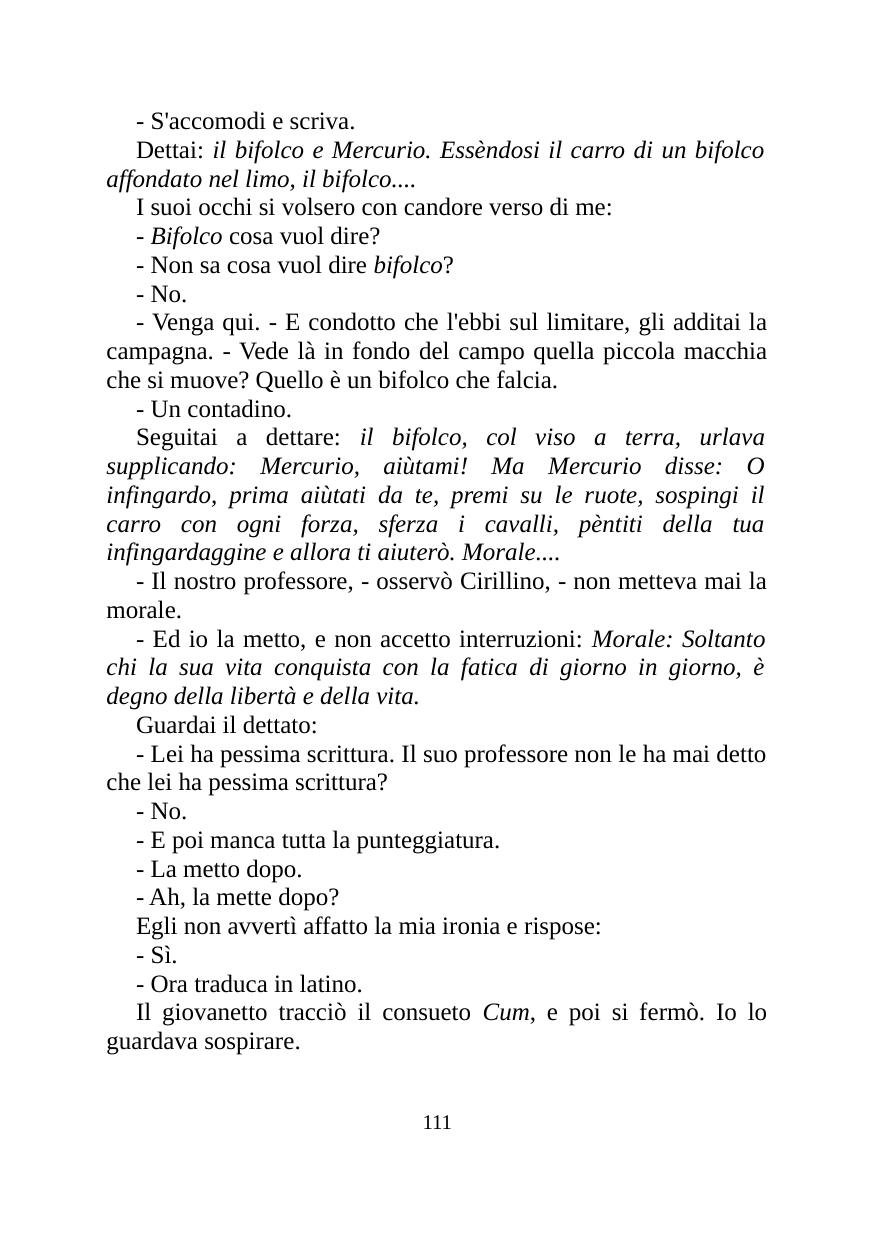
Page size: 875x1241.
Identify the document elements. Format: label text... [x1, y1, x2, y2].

text - Ed io la metto, e non accetto interruzioni: Morale: Soltanto chi la sua vita conquista con la fatica di giorno in giorno, è degno della libertà e della vita. [106, 624, 768, 710]
text - S'accomodi e scriva. [106, 106, 768, 135]
text - Venga qui. - E condotto che l'ebbi sul limitare, gli additai la campagna. - Vede là in fondo del campo quella piccola macchia che si muove? Quello è un bifolco che falcia. [106, 307, 768, 394]
text Egli non avvertì affatto la mia ironia e rispose: [106, 911, 768, 940]
text - Ah, la mette dopo? [106, 882, 768, 911]
text - La metto dopo. [106, 854, 768, 882]
text - Lei ha pessima scrittura. Il suo professore non le ha mai detto che lei ha pessima scrittura? [106, 739, 768, 796]
text - Il nostro professore, - osservò Cirillino, - non metteva mai la morale. [106, 566, 768, 624]
text Dettai: il bifolco e Mercurio. Essèndosi il carro di un bifolco affondato nel limo, il bifolco.... [106, 135, 768, 192]
text - Non sa cosa vuol dire bifolco? [106, 250, 768, 279]
text Seguitai a dettare: il bifolco, col viso a terra, urlava supplicando: Mercurio, aiùtami! Ma Mercurio disse: O infingardo, prima aiùtati da te, premi su le ruote, sospingi il carro con ogni forza, sferza i cavalli, pèntiti della tua infingardaggine e allora ti aiuterò. Morale.... [106, 422, 768, 566]
text Il giovanetto tracciò il consueto Cum, e poi si fermò. Io lo guardava sospirare. [106, 997, 768, 1055]
text - E poi manca tutta la punteggiatura. [106, 825, 768, 854]
text - Ora traduca in latino. [106, 969, 768, 997]
text - Sì. [106, 940, 768, 969]
text Guardai il dettato: [106, 710, 768, 739]
text I suoi occhi si volsero con candore verso di me: [106, 192, 768, 221]
text - No. [106, 279, 768, 307]
text - No. [106, 796, 768, 825]
text - Bifolco cosa vuol dire? [106, 221, 768, 250]
text - Un contadino. [106, 394, 768, 422]
